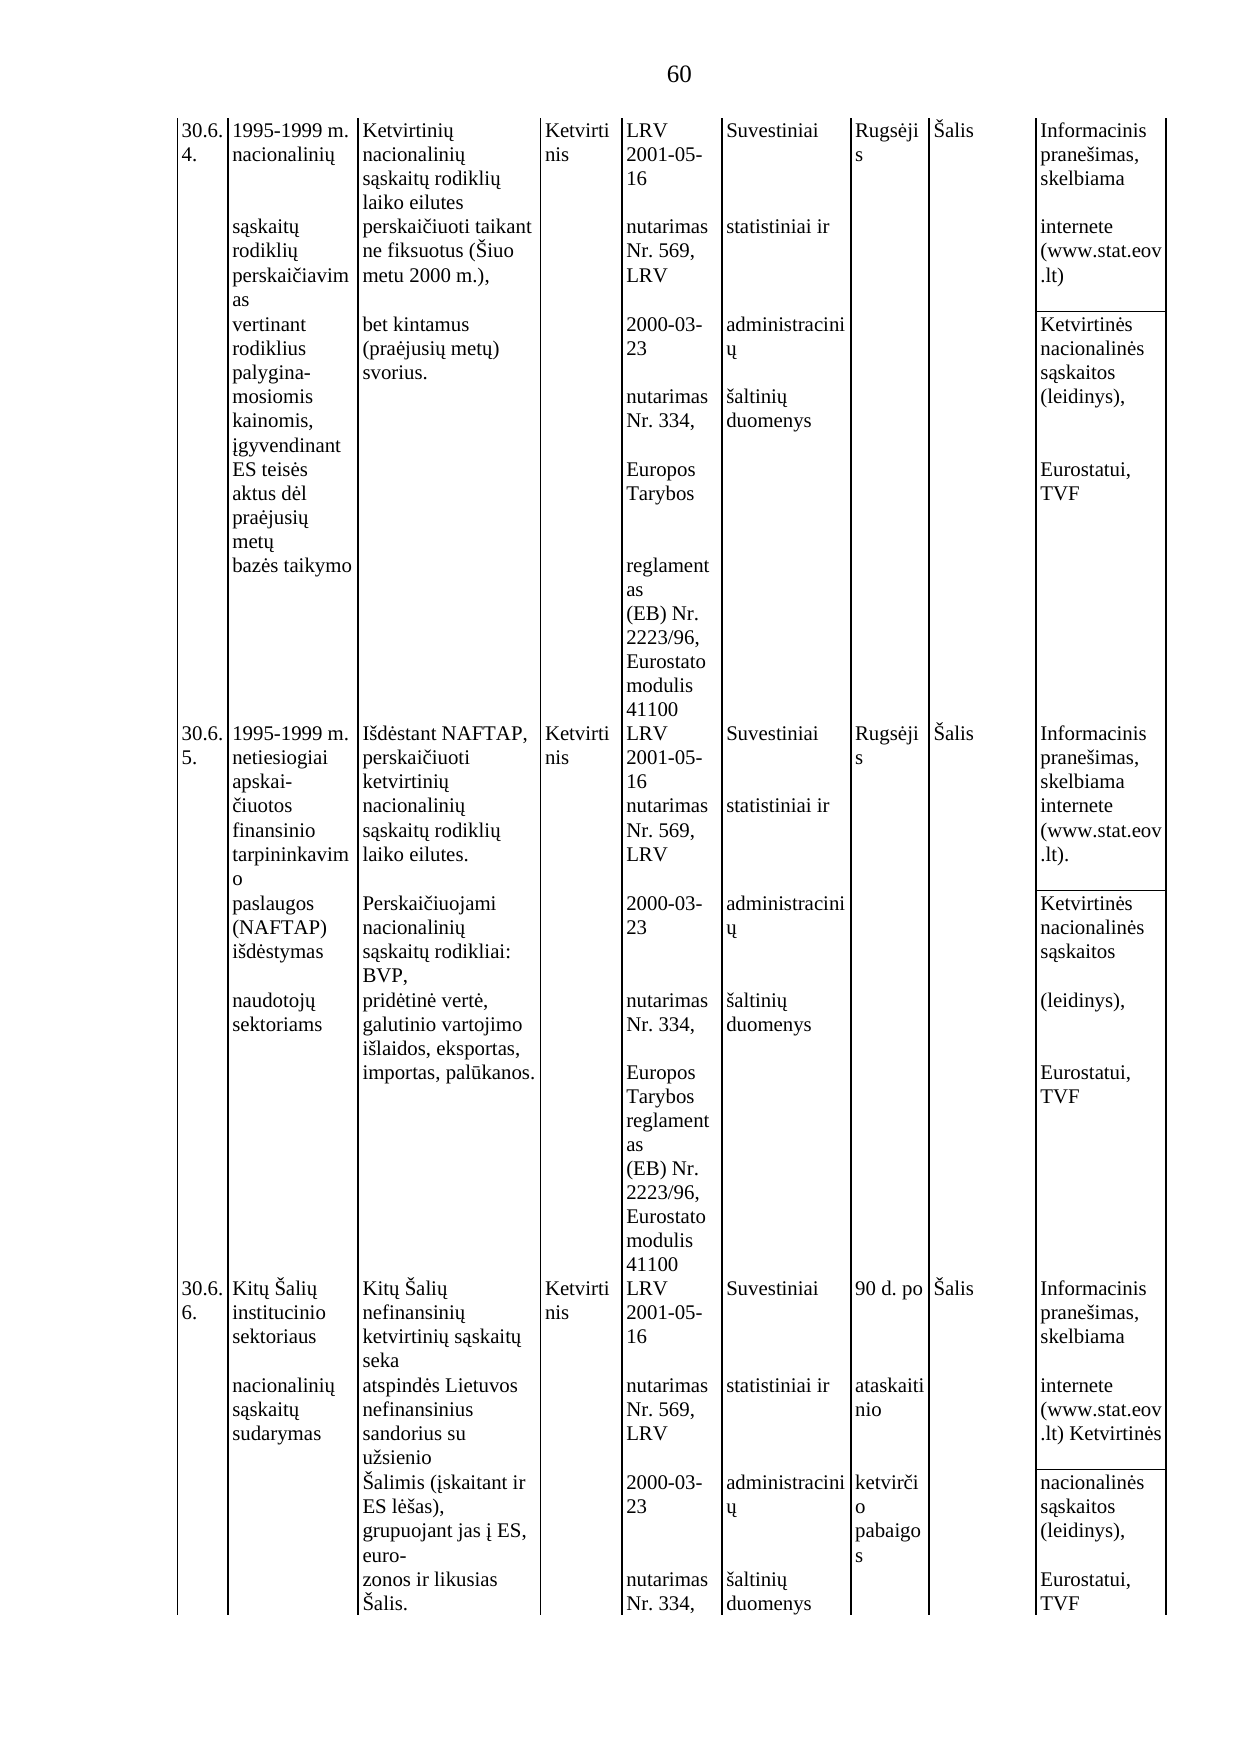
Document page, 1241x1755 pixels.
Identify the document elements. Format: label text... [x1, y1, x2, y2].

table_cell [1167, 1012, 1178, 1060]
table_cell [178, 794, 227, 890]
table_cell 1995-1999 m. nacionalinių [229, 118, 357, 214]
table_cell [1167, 1397, 1178, 1469]
table_cell [541, 794, 621, 890]
table_cell Perskaičiuojami nacionalinių sąskaitų rodikliai: BVP, [359, 890, 540, 987]
table_cell [852, 1156, 928, 1204]
table_cell internete (www.stat.eov.lt) Ketvirtinės [1037, 1373, 1165, 1469]
table_cell [359, 457, 540, 553]
table_cell [359, 601, 540, 649]
table_cell Rugsėjis [852, 118, 928, 214]
table_cell [1037, 1156, 1165, 1204]
table_cell [1167, 238, 1178, 311]
table_cell [1167, 481, 1178, 553]
table_cell [359, 384, 540, 457]
table_cell [723, 649, 850, 721]
table_cell [1167, 1132, 1178, 1156]
table_cell [930, 311, 1035, 384]
table_cell [723, 553, 850, 601]
table_cell [541, 553, 621, 601]
table_cell Informacinis pranešimas, skelbiama [1037, 1276, 1165, 1372]
table_cell [541, 1060, 621, 1108]
table_cell [930, 794, 1035, 890]
table_cell [930, 1567, 1035, 1615]
table_cell statistiniai ir [723, 1373, 850, 1469]
table_cell nutarimas Nr. 334, [623, 384, 721, 457]
table_cell [1167, 817, 1178, 890]
table_cell [1167, 1300, 1178, 1372]
table_cell [852, 553, 928, 601]
table_cell [178, 1469, 227, 1567]
table_cell [930, 988, 1035, 1060]
table_cell [541, 1469, 621, 1567]
table_cell Suvestiniai [723, 1276, 850, 1372]
table_cell 2000-03-23 [623, 1469, 721, 1567]
table_cell [178, 1060, 227, 1108]
table_cell [1037, 601, 1165, 649]
table_cell [229, 1060, 357, 1108]
table_cell [1167, 577, 1178, 601]
table_cell [852, 1567, 928, 1615]
table_cell [541, 311, 621, 384]
table_cell nutarimas Nr. 569, LRV [623, 794, 721, 890]
table_cell nacionalinių sąskaitų rodiklių laiko eilutes. [359, 794, 540, 890]
table_cell Europos Tarybos [623, 457, 721, 553]
table_cell vertinant rodiklius palygina- [229, 311, 357, 384]
table_cell [229, 1156, 357, 1204]
table_cell [723, 1204, 850, 1276]
table_cell Šalis [930, 721, 1035, 793]
table_cell [930, 553, 1035, 601]
table_cell Ketvirtinės nacionalinės sąskaitos [1037, 891, 1165, 987]
table_cell [229, 601, 357, 649]
table_cell 30.6.6. [178, 1276, 227, 1372]
table_cell [541, 1108, 621, 1156]
table_cell [178, 457, 227, 553]
table_cell [541, 1156, 621, 1204]
table_cell [1167, 673, 1178, 721]
table_cell [541, 457, 621, 553]
table_cell [930, 1373, 1035, 1469]
table_cell [723, 1156, 850, 1204]
table_cell nacionalinių sąskaitų sudarymas [229, 1373, 357, 1469]
table_cell Eurostatui, TVF [1037, 457, 1165, 553]
table_cell [229, 649, 357, 721]
table_cell [930, 649, 1035, 721]
table_cell 90 d. po [852, 1276, 928, 1372]
table_cell [930, 1469, 1035, 1567]
table_cell [229, 1108, 357, 1156]
table_cell [930, 1204, 1035, 1276]
table_cell Ketvirtinis [541, 721, 621, 793]
table_cell [723, 1060, 850, 1108]
table_cell ketvirčio pabaigos [852, 1469, 928, 1567]
table_cell internete (www.stat.eov.lt) [1037, 214, 1165, 311]
table_cell Šalis [930, 1276, 1035, 1372]
table_cell [723, 1108, 850, 1156]
table_cell [930, 384, 1035, 457]
table_cell LRV 2001-05-16 [623, 1276, 721, 1372]
table_cell nutarimas Nr. 569, LRV [623, 214, 721, 311]
table_cell [1167, 408, 1178, 457]
table_cell [229, 1567, 357, 1615]
table_cell statistiniai ir [723, 794, 850, 890]
table_cell Ketvirtinis [541, 1276, 621, 1372]
table_cell [1167, 745, 1178, 793]
table_cell [723, 457, 850, 553]
table_cell [1167, 915, 1178, 987]
table_cell [1167, 625, 1178, 649]
table_cell nacionalinės sąskaitos (leidinys), [1037, 1470, 1165, 1567]
table_cell [178, 649, 227, 721]
table_cell [1167, 1228, 1178, 1276]
table_cell (leidinys), [1037, 384, 1165, 457]
table_cell [359, 649, 540, 721]
table_cell [1037, 553, 1165, 601]
table_cell [852, 311, 928, 384]
table_cell 2000-03-23 [623, 311, 721, 384]
table_cell nutarimas Nr. 569, LRV [623, 1373, 721, 1469]
table_cell [359, 553, 540, 601]
table_cell [178, 1108, 227, 1156]
table_cell [359, 1156, 540, 1204]
table_cell ataskaitinio [852, 1373, 928, 1469]
table_cell Šalimis (įskaitant ir ES lėšas), grupuojant jas į ES, euro- [359, 1469, 540, 1567]
table_cell 30.6.5. [178, 721, 227, 793]
table_cell [852, 601, 928, 649]
table_cell [852, 1060, 928, 1108]
table_cell [852, 214, 928, 311]
table_cell [852, 988, 928, 1060]
table_cell (leidinys), [1037, 988, 1165, 1060]
table_cell paslaugos (NAFTAP) išdėstymas [229, 890, 357, 987]
table_cell administracinių [723, 311, 850, 384]
table_cell [930, 1060, 1035, 1108]
table_cell administracinių [723, 1469, 850, 1567]
table_cell [541, 1373, 621, 1469]
table_cell [541, 988, 621, 1060]
table_cell [178, 1567, 227, 1615]
table_cell [852, 890, 928, 987]
table_cell Kitų Šalių institucinio sektoriaus [229, 1276, 357, 1372]
table_cell [1167, 1591, 1178, 1615]
table_cell šaltinių duomenys [723, 988, 850, 1060]
table_cell 30.6.4. [178, 118, 227, 214]
table_cell nutarimas Nr. 334, [623, 988, 721, 1060]
table_cell [852, 457, 928, 553]
table_cell [178, 601, 227, 649]
table_cell [359, 1204, 540, 1276]
table_cell [1037, 1108, 1165, 1156]
table_cell naudotojų sektoriams [229, 988, 357, 1060]
table_cell [541, 649, 621, 721]
table_cell [852, 649, 928, 721]
table_cell statistiniai ir [723, 214, 850, 311]
table_cell [1167, 142, 1178, 214]
table_cell perskaičiuoti taikant ne fiksuotus (Šiuo metu 2000 m.), [359, 214, 540, 311]
table_cell [930, 1108, 1035, 1156]
table_cell Suvestiniai [723, 118, 850, 214]
table_cell Rugsėjis [852, 721, 928, 793]
table_cell [930, 890, 1035, 987]
table_cell [229, 1204, 357, 1276]
table_cell [229, 1469, 357, 1567]
table_cell [930, 457, 1035, 553]
table_cell [178, 988, 227, 1060]
table_cell [178, 1373, 227, 1469]
table_cell [178, 214, 227, 311]
table_cell [1167, 1180, 1178, 1204]
table_cell [178, 384, 227, 457]
table_cell importas, palūkanos. [359, 1060, 540, 1108]
table_cell [1167, 1084, 1178, 1108]
table_cell [541, 601, 621, 649]
table_cell [359, 1108, 540, 1156]
table_cell [178, 553, 227, 601]
table_cell [1167, 336, 1178, 384]
table_cell [723, 601, 850, 649]
table_cell [541, 1567, 621, 1615]
table_cell [930, 214, 1035, 311]
table_cell 2000-03-23 [623, 890, 721, 987]
table_cell [852, 1204, 928, 1276]
table_cell Suvestiniai [723, 721, 850, 793]
table_cell administracinių [723, 890, 850, 987]
table_cell [178, 1156, 227, 1204]
table_cell [852, 384, 928, 457]
table_cell [852, 794, 928, 890]
table_cell Šalis [930, 118, 1035, 214]
table_cell [541, 1204, 621, 1276]
table_cell [541, 890, 621, 987]
table_cell internete (www.stat.eov.lt). [1037, 794, 1165, 890]
table_cell Ketvirtinis [541, 118, 621, 214]
table_cell [541, 214, 621, 311]
table_cell [930, 601, 1035, 649]
table_cell [1037, 649, 1165, 721]
table_cell bazės taikymo [229, 553, 357, 601]
table_cell [852, 1108, 928, 1156]
table_cell [178, 890, 227, 987]
table_cell [178, 1204, 227, 1276]
table_cell LRV 2001-05-16 [623, 118, 721, 214]
table_cell [541, 384, 621, 457]
table_cell Informacinis pranešimas, skelbiama [1037, 118, 1165, 214]
table_cell [930, 1156, 1035, 1204]
table_cell [1167, 1494, 1178, 1567]
table_cell šaltinių duomenys [723, 384, 850, 457]
table_cell bet kintamus (praėjusių metų) svorius. [359, 311, 540, 384]
table_cell [178, 311, 227, 384]
table_cell [1037, 1204, 1165, 1276]
